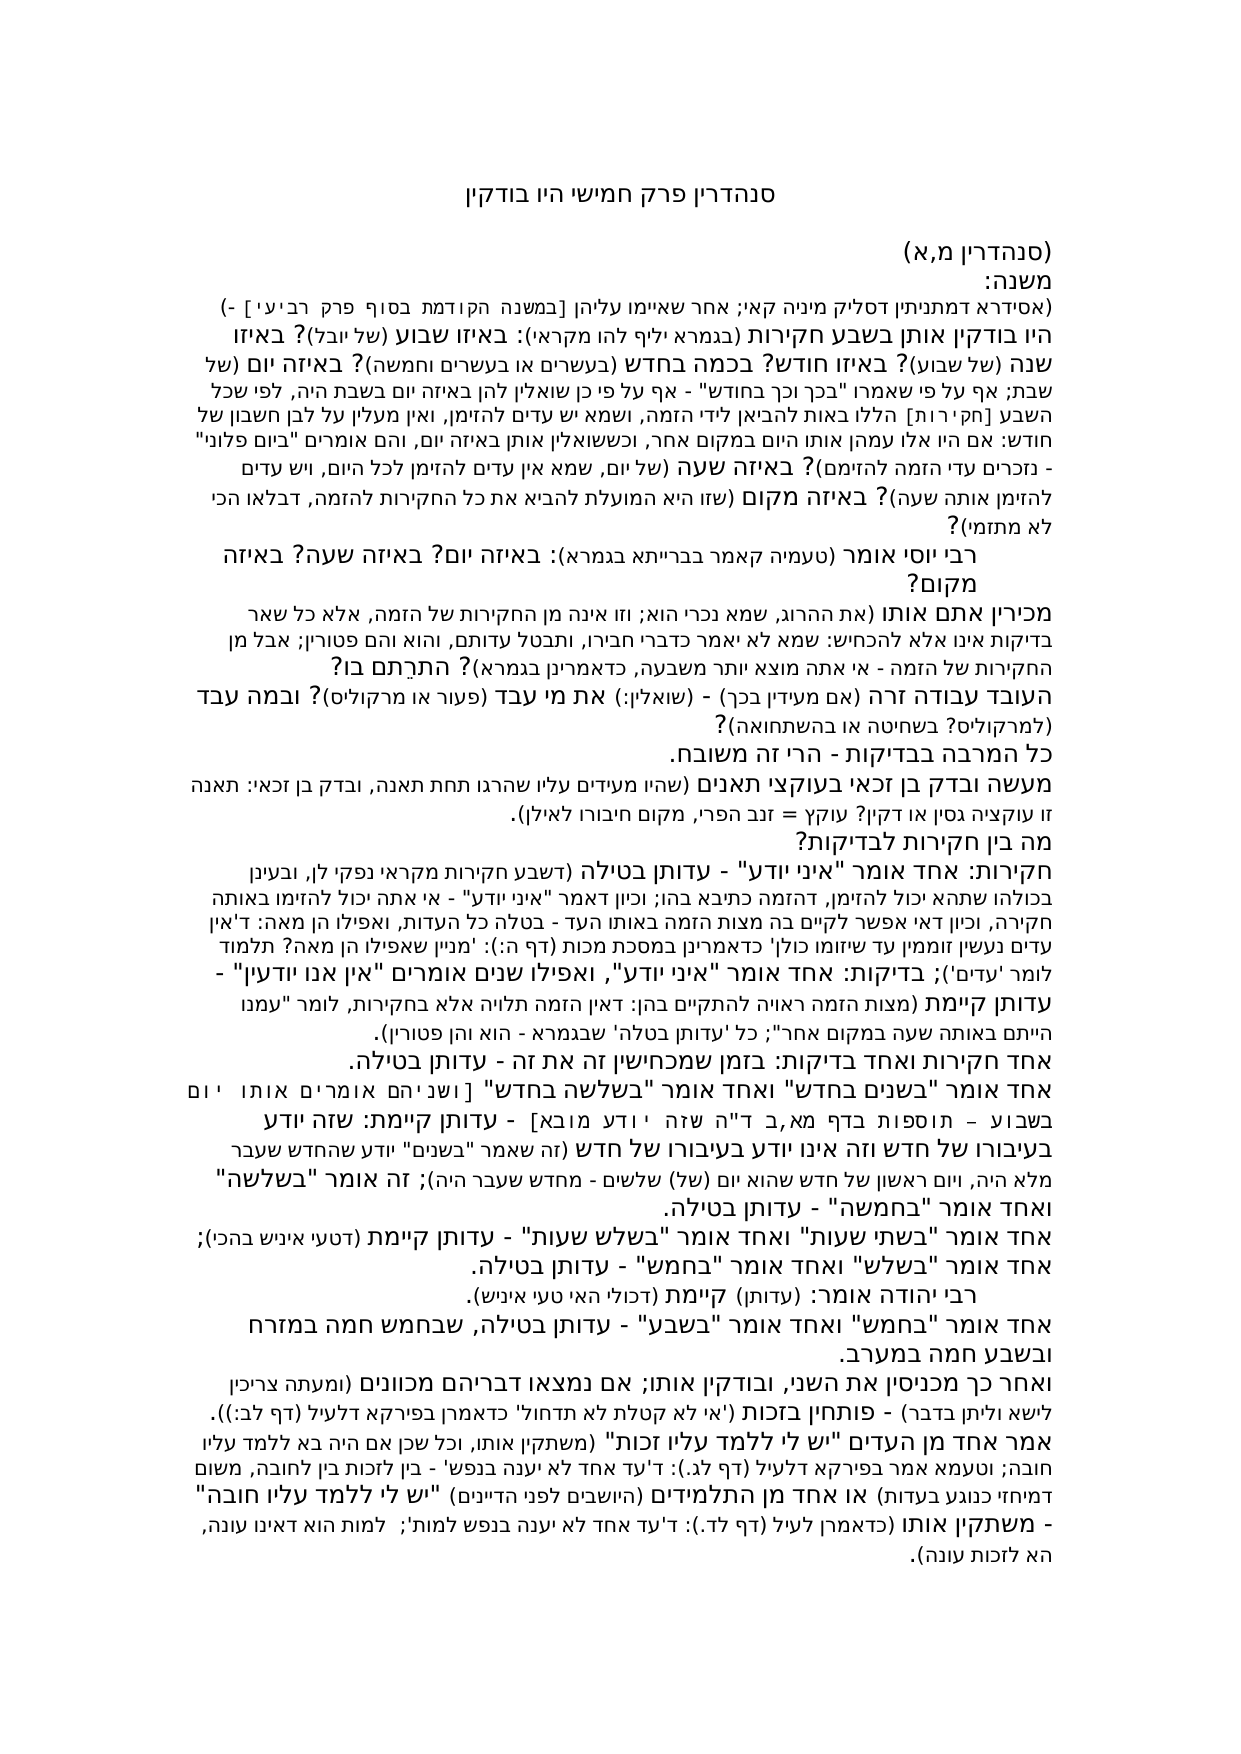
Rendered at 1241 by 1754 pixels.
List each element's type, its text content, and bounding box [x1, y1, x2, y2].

text אמר אחד מן העדים "יש לי ללמד עליו זכות" (משתקין אותו, וכל שכן אם היה בא ללמד עליו חובה; וטעמא אמר בפירקא דלעיל (דף לג.): ד'עד אחד לא יענה בנפש' - בין לזכות בין לחובה, משום דמיחזי כנוגע בעדות) או אחד מן התלמידים (היושבים לפני הדיינים) "יש לי ללמד עליו חובה" - משתקין אותו (כדאמרן לעיל (דף לד.): ד'עד אחד לא יענה בנפש למות'; למות הוא דאינו עונה, הא לזכות עונה). [187, 1427, 1053, 1568]
text כל המרבה בבדיקות - הרי זה משובח. [187, 739, 1053, 769]
text רבי יוסי אומר (טעמיה קאמר בברייתא בגמרא): באיזה יום? באיזה שעה? באיזה מקום? [187, 540, 978, 598]
text מה בין חקירות לבדיקות? [187, 827, 1053, 856]
text אחד חקירות ואחד בדיקות: בזמן שמכחישין זה את זה - עדותן בטילה. [187, 1046, 1053, 1075]
text רבי יהודה אומר: (עדותן) קיימת (דכולי האי טעי איניש). [187, 1281, 978, 1310]
text משנה: [187, 266, 1053, 295]
text אחד אומר "בשנים בחדש" ואחד אומר "בשלשה בחדש" [ושניהם אומרים אותו יום בשבוע – תוספות בדף מא,ב ד"ה שזה יודע מובא] - עדותן קיימת: שזה יודע בעיבורו של חדש וזה אינו יודע בעיבורו של חדש (זה שאמר "בשנים" יודע שהחדש שעבר מלא היה, ויום ראשון של חדש שהוא יום (של) שלשים - מחדש שעבר היה); זה אומר "בשלשה" ואחד אומר "בחמשה" - עדותן בטילה. [187, 1075, 1053, 1222]
text (אסידרא דמתניתין דסליק מיניה קאי; אחר שאיימו עליהן [במשנה הקודמת בסוף פרק רביעי] -) היו בודקין אותן בשבע חקירות (בגמרא יליף להו מקראי): באיזו שבוע (של יובל)? באיזו שנה (של שבוע)? באיזו חודש? בכמה בחדש (בעשרים או בעשרים וחמשה)? באיזה יום (של שבת; אף על פי שאמרו "בכך וכך בחודש" - אף על פי כן שואלין להן באיזה יום בשבת היה, לפי שכל השבע [חקירות] הללו באות להביאן לידי הזמה, ושמא יש עדים להזימן, ואין מעלין על לבן חשבון של חודש: אם היו אלו עמהן אותו היום במקום אחר, וכששואלין אותן באיזה יום, והם אומרים "ביום פלוני" - נזכרים עדי הזמה להזימם)? באיזה שעה (של יום, שמא אין עדים להזימן לכל היום, ויש עדים להזימן אותה שעה)? באיזה מקום (שזו היא המועלת להביא את כל החקירות להזמה, דבלאו הכי לא מתזמי)? [187, 295, 1053, 540]
text ואחר כך מכניסין את השני, ובודקין אותו; אם נמצאו דבריהם מכוונים (ומעתה צריכין לישא וליתן בדבר) - פותחין בזכות ('אי לא קטלת לא תדחול' כדאמרן בפירקא דלעיל (דף לב:)). [187, 1368, 1053, 1427]
text העובד עבודה זרה (אם מעידין בכך) - (שואלין:) את מי עבד (פעור או מרקוליס)? ובמה עבד (למרקוליס? בשחיטה או בהשתחואה)? [187, 681, 1053, 739]
text מכירין אתם אותו (את ההרוג, שמא נכרי הוא; וזו אינה מן החקירות של הזמה, אלא כל שאר בדיקות אינו אלא להכחיש: שמא לא יאמר כדברי חבירו, ותבטל עדותם, והוא והם פטורין; אבל מן החקירות של הזמה - אי אתה מוצא יותר משבעה, כדאמרינן בגמרא)? התרֵתם בו? [187, 598, 1053, 681]
text אחד אומר "בחמש" ואחד אומר "בשבע" - עדותן בטילה, שבחמש חמה במזרח ובשבע חמה במערב. [187, 1310, 1053, 1368]
text (סנהדרין מ,א) [187, 237, 1053, 266]
text סנהדרין פרק חמישי היו בודקין [187, 179, 1053, 208]
text מעשה ובדק בן זכאי בעוקצי תאנים (שהיו מעידים עליו שהרגו תחת תאנה, ובדק בן זכאי: תאנה זו עוקציה גסין או דקין? עוקץ = זנב הפרי, מקום חיבורו לאילן). [187, 769, 1053, 827]
text אחד אומר "בשתי שעות" ואחד אומר "בשלש שעות" - עדותן קיימת (דטעי איניש בהכי); אחד אומר "בשלש" ואחד אומר "בחמש" - עדותן בטילה. [187, 1222, 1053, 1281]
text חקירות: אחד אומר "איני יודע" - עדותן בטילה (דשבע חקירות מקראי נפקי לן, ובעינן בכולהו שתהא יכול להזימן, דהזמה כתיבא בהו; וכיון דאמר "איני יודע" - אי אתה יכול להזימו באותה חקירה, וכיון דאי אפשר לקיים בה מצות הזמה באותו העד - בטלה כל העדות, ואפילו הן מאה: ד'אין עדים נעשין זוממין עד שיזומו כולן' כדאמרינן במסכת מכות (דף ה:): 'מניין שאפילו הן מאה? תלמוד לומר 'עדים'); בדיקות: אחד אומר "איני יודע", ואפילו שנים אומרים "אין אנו יודעין" - עדותן קיימת (מצות הזמה ראויה להתקיים בהן: דאין הזמה תלויה אלא בחקירות, לומר "עמנו הייתם באותה שעה במקום אחר"; כל 'עדותן בטלה' שבגמרא - הוא והן פטורין). [187, 856, 1053, 1046]
